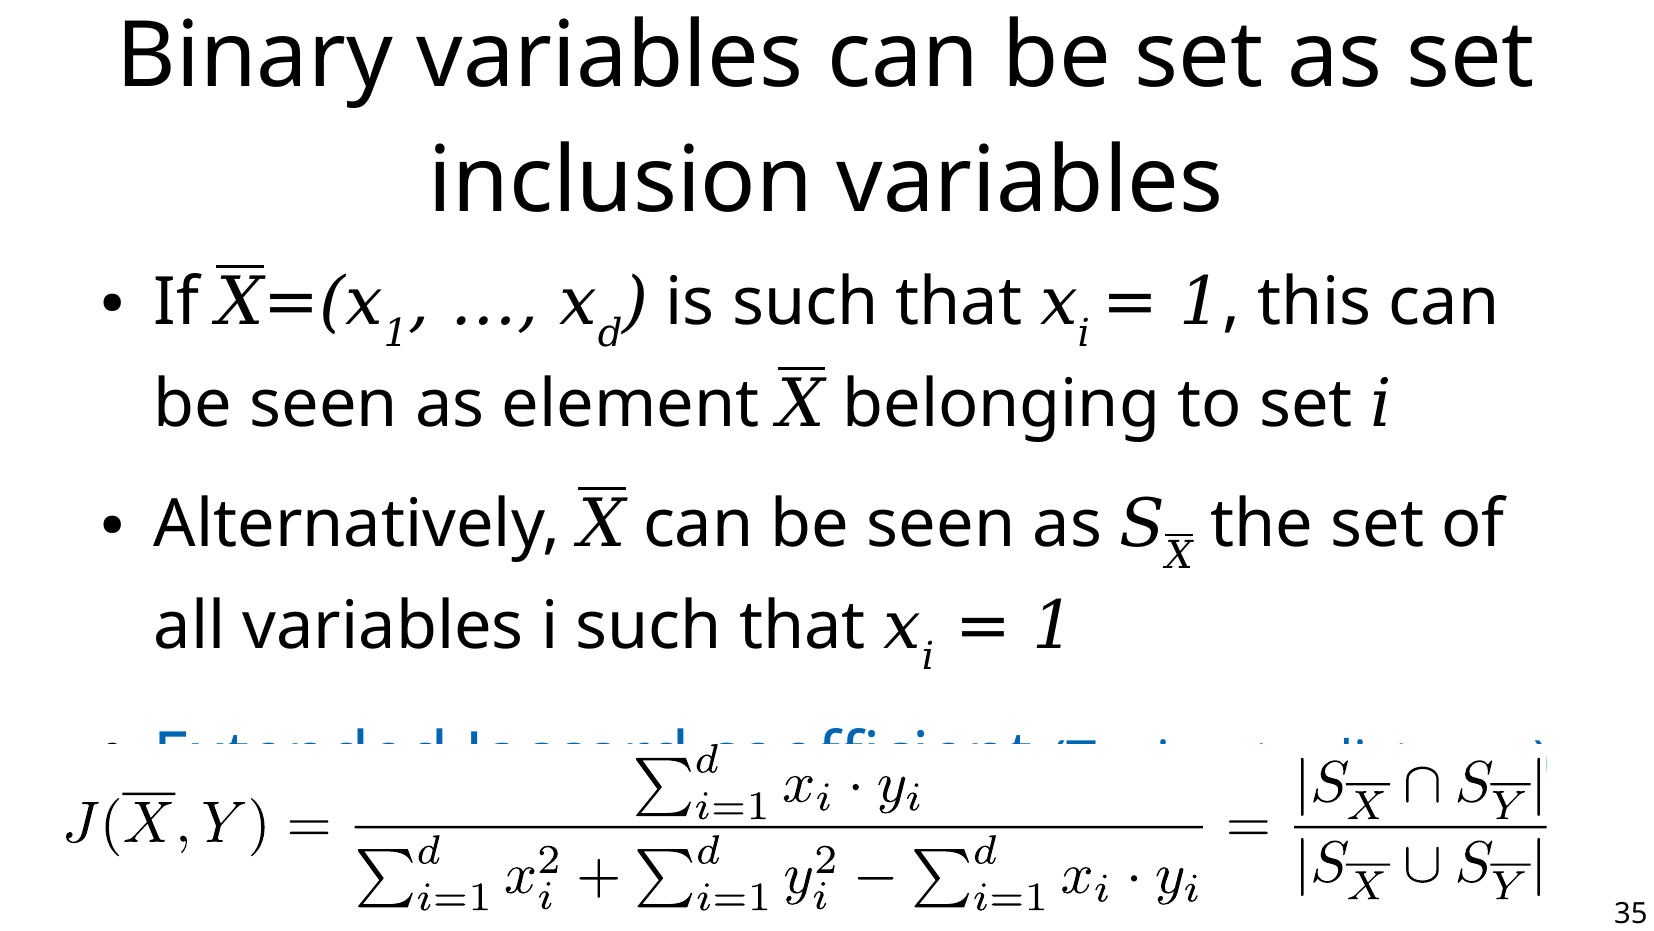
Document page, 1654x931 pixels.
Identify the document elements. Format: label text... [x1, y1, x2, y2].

text_box [62, 744, 1547, 911]
list If X=(x1, …, xd) is such that xi = 1, this can be seen as element X belonging to set i Alternatively, X can be seen as SX the set of all variables i such that xi = 1 Extended Jaccard coefficient (Tanimoto distance) [82, 253, 1571, 886]
title Binary variables can be set as set inclusion variables [82, 1, 1571, 226]
